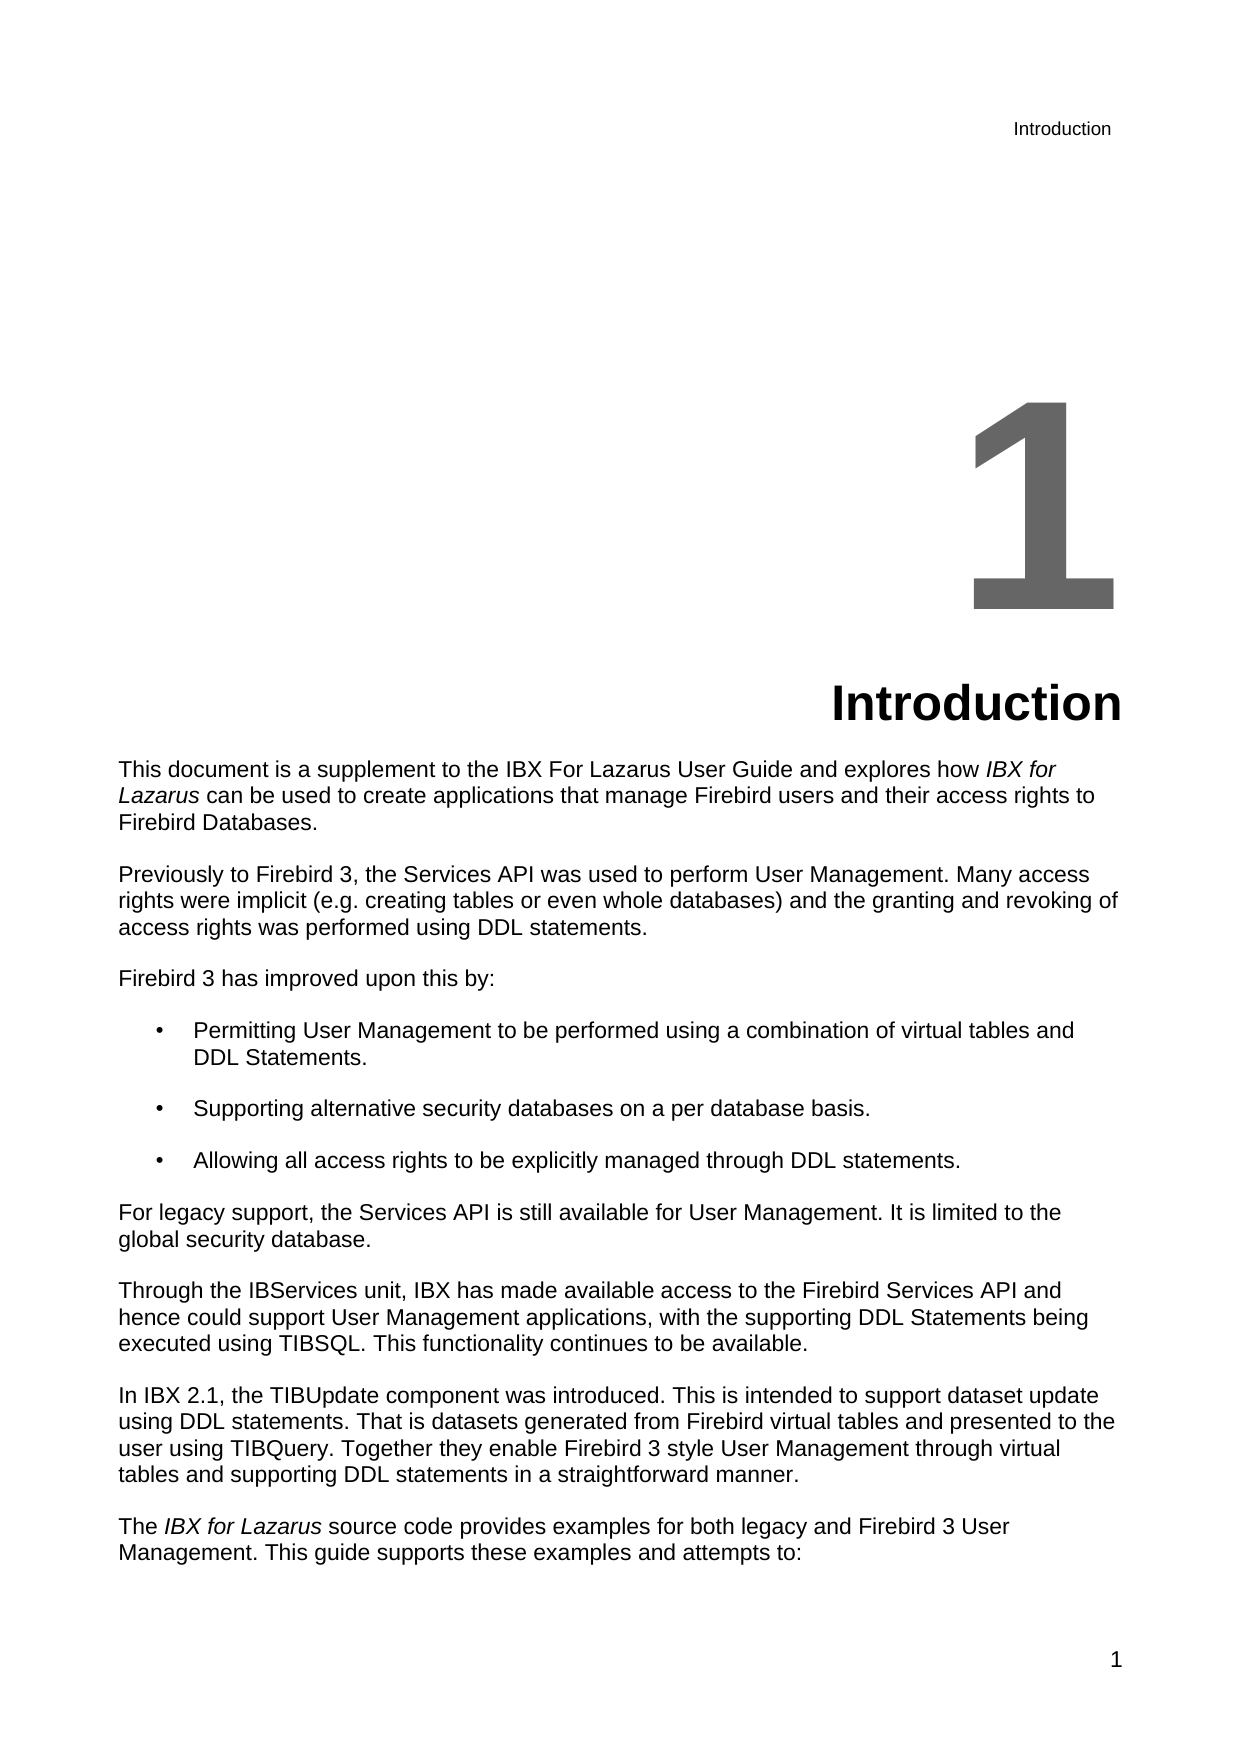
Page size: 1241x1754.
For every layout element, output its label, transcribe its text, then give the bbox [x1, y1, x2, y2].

list Supporting alternative security databases on a per database basis. [156, 1095, 1122, 1122]
text Through the IBServices unit, IBX has made available access to the Firebird Services API and hence could support User Management applications, with the supporting DDL Statements being executed using TIBSQL. This functionality continues to be available. [118, 1277, 1122, 1356]
list Allowing all access rights to be explicitly managed through DDL statements. [156, 1147, 1122, 1174]
text This document is a supplement to the IBX For Lazarus User Guide and explores how IBX for Lazarus can be used to create applications that manage Firebird users and their access rights to Firebird Databases. [118, 756, 1122, 835]
text The IBX for Lazarus source code provides examples for both legacy and Firebird 3 User Management. This guide supports these examples and attempts to: [118, 1513, 1122, 1566]
text Previously to Firebird 3, the Services API was used to perform User Management. Many access rights were implicit (e.g. creating tables or even whole databases) and the granting and revoking of access rights was performed using DDL statements. [118, 861, 1122, 940]
text For legacy support, the Services API is still available for User Management. It is limited to the global security database. [118, 1199, 1122, 1252]
text In IBX 2.1, the TIBUpdate component was introduced. This is intended to support dataset update using DDL statements. That is datasets generated from Firebird virtual tables and presented to the user using TIBQuery. Together they enable Firebird 3 style User Management through virtual tables and supporting DDL statements in a straightforward manner. [118, 1382, 1122, 1487]
list Permitting User Management to be performed using a combination of virtual tables and DDL Statements. [156, 1017, 1122, 1070]
text Firebird 3 has improved upon this by: [118, 965, 1122, 992]
subtitle Introduction [81, 328, 1122, 731]
